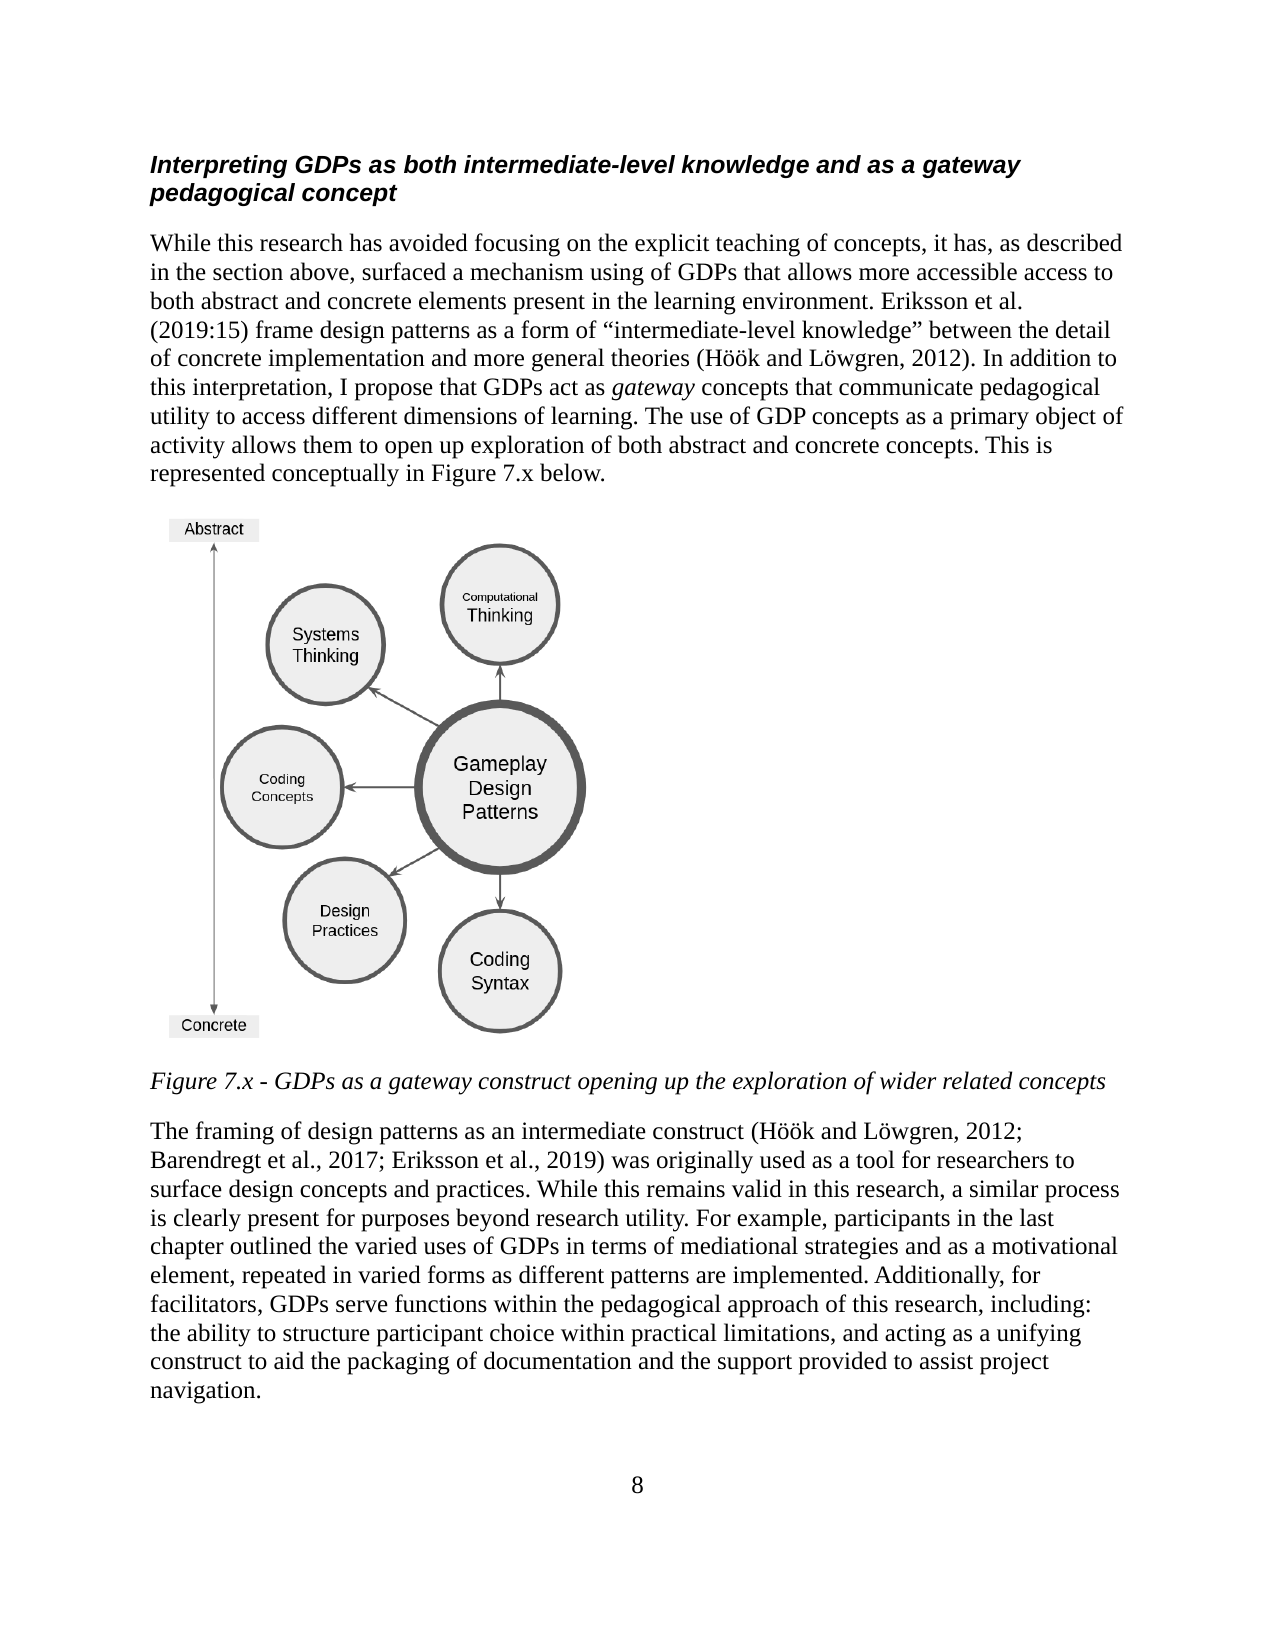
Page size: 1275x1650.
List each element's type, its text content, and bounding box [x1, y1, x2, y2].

subtitle Interpreting GDPs as both intermediate-level knowledge and as a gateway pedagogical concept [150, 150, 1125, 207]
text Figure 7.x - GDPs as a gateway construct opening up the exploration of wider related concepts [150, 1066, 1125, 1095]
picture [150, 496, 1077, 1054]
text The framing of design patterns as an intermediate construct (Höök and Löwgren, 2012; Barendregt et al., 2017; Eriksson et al., 2019) was originally used as a tool for researchers to surface design concepts and practices. While this remains valid in this research, a similar process is clearly present for purposes beyond research utility. For example, participants in the last chapter outlined the varied uses of GDPs in terms of mediational strategies and as a motivational element, repeated in varied forms as different patterns are implemented. Additionally, for facilitators, GDPs serve functions within the pedagogical approach of this research, including: the ability to structure participant choice within practical limitations, and acting as a unifying construct to aid the packaging of documentation and the support provided to assist project navigation. [150, 1116, 1125, 1404]
text While this research has avoided focusing on the explicit teaching of concepts, it has, as described in the section above, surfaced a mechanism using of GDPs that allows more accessible access to both abstract and concrete elements present in the learning environment. Eriksson et al. (2019:15) frame design patterns as a form of “intermediate-level knowledge” between the detail of concrete implementation and more general theories (Höök and Löwgren, 2012). In addition to this interpretation, I propose that GDPs act as gateway concepts that communicate pedagogical utility to access different dimensions of learning. The use of GDP concepts as a primary object of activity allows them to open up exploration of both abstract and concrete concepts. This is represented conceptually in Figure 7.x below. [150, 228, 1125, 487]
